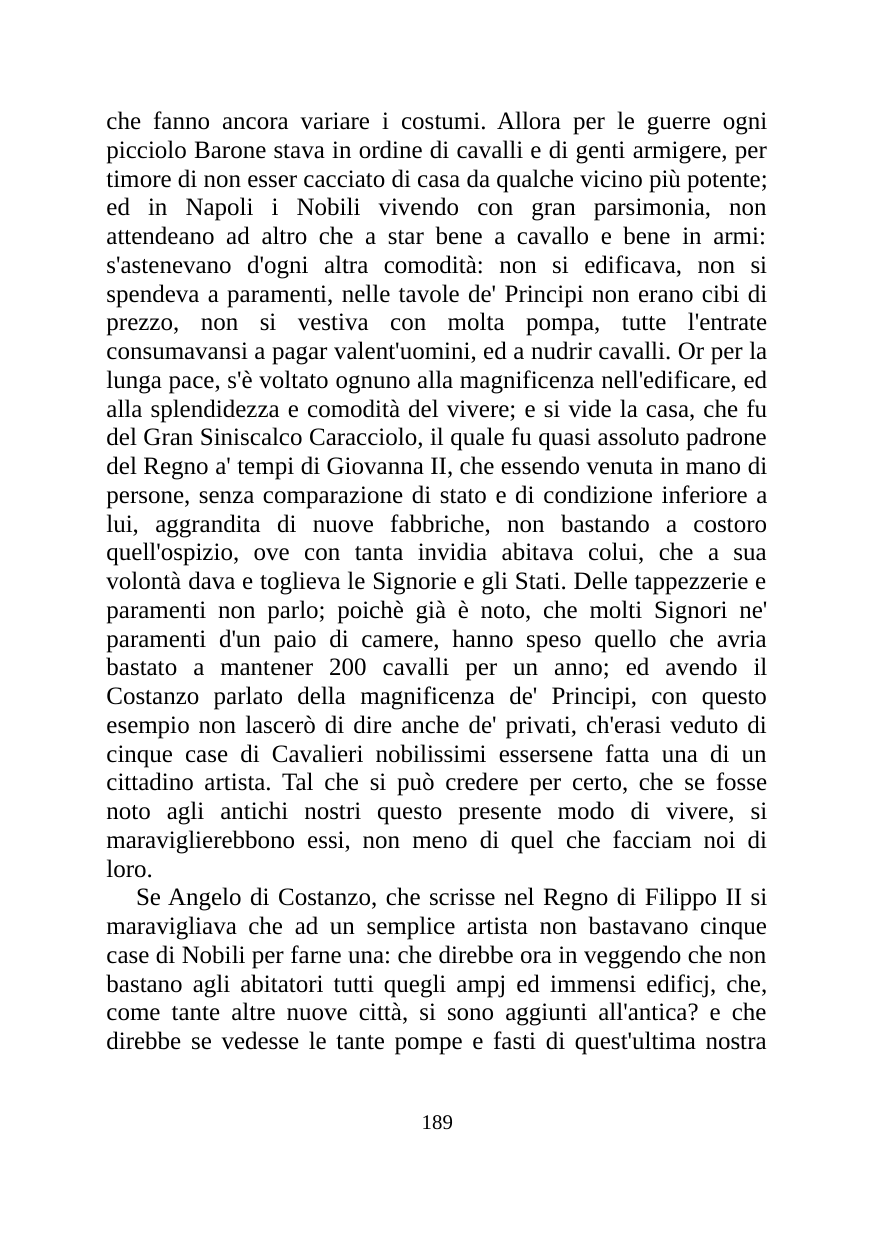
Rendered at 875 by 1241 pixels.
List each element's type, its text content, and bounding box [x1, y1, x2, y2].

text che fanno ancora variare i costumi. Allora per le guerre ogni picciolo Barone stava in ordine di cavalli e di genti armigere, per timore di non esser cacciato di casa da qualche vicino più potente; ed in Napoli i Nobili vivendo con gran parsimonia, non attendeano ad altro che a star bene a cavallo e bene in armi: s'astenevano d'ogni altra comodità: non si edificava, non si spendeva a paramenti, nelle tavole de' Principi non erano cibi di prezzo, non si vestiva con molta pompa, tutte l'entrate consumavansi a pagar valent'uomini, ed a nudrir cavalli. Or per la lunga pace, s'è voltato ognuno alla magnificenza nell'edificare, ed alla splendidezza e comodità del vivere; e si vide la casa, che fu del Gran Siniscalco Caracciolo, il quale fu quasi assoluto padrone del Regno a' tempi di Giovanna II, che essendo venuta in mano di persone, senza comparazione di stato e di condizione inferiore a lui, aggrandita di nuove fabbriche, non bastando a costoro quell'ospizio, ove con tanta invidia abitava colui, che a sua volontà dava e toglieva le Signorie e gli Stati. Delle tappezzerie e paramenti non parlo; poichè già è noto, che molti Signori ne' paramenti d'un paio di camere, hanno speso quello che avria bastato a mantener 200 cavalli per un anno; ed avendo il Costanzo parlato della magnificenza de' Principi, con questo esempio non lascerò di dire anche de' privati, ch'erasi veduto di cinque case di Cavalieri nobilissimi essersene fatta una di un cittadino artista. Tal che si può credere per certo, che se fosse noto agli antichi nostri questo presente modo di vivere, si maraviglierebbono essi, non meno di quel che facciam noi di loro. [106, 106, 768, 882]
text Se Angelo di Costanzo, che scrisse nel Regno di Filippo II si maravigliava che ad un semplice artista non bastavano cinque case di Nobili per farne una: che direbbe ora in veggendo che non bastano agli abitatori tutti quegli ampj ed immensi edificj, che, come tante altre nuove città, si sono aggiunti all'antica? e che direbbe se vedesse le tante pompe e fasti di quest'ultima nostra [106, 882, 768, 1055]
